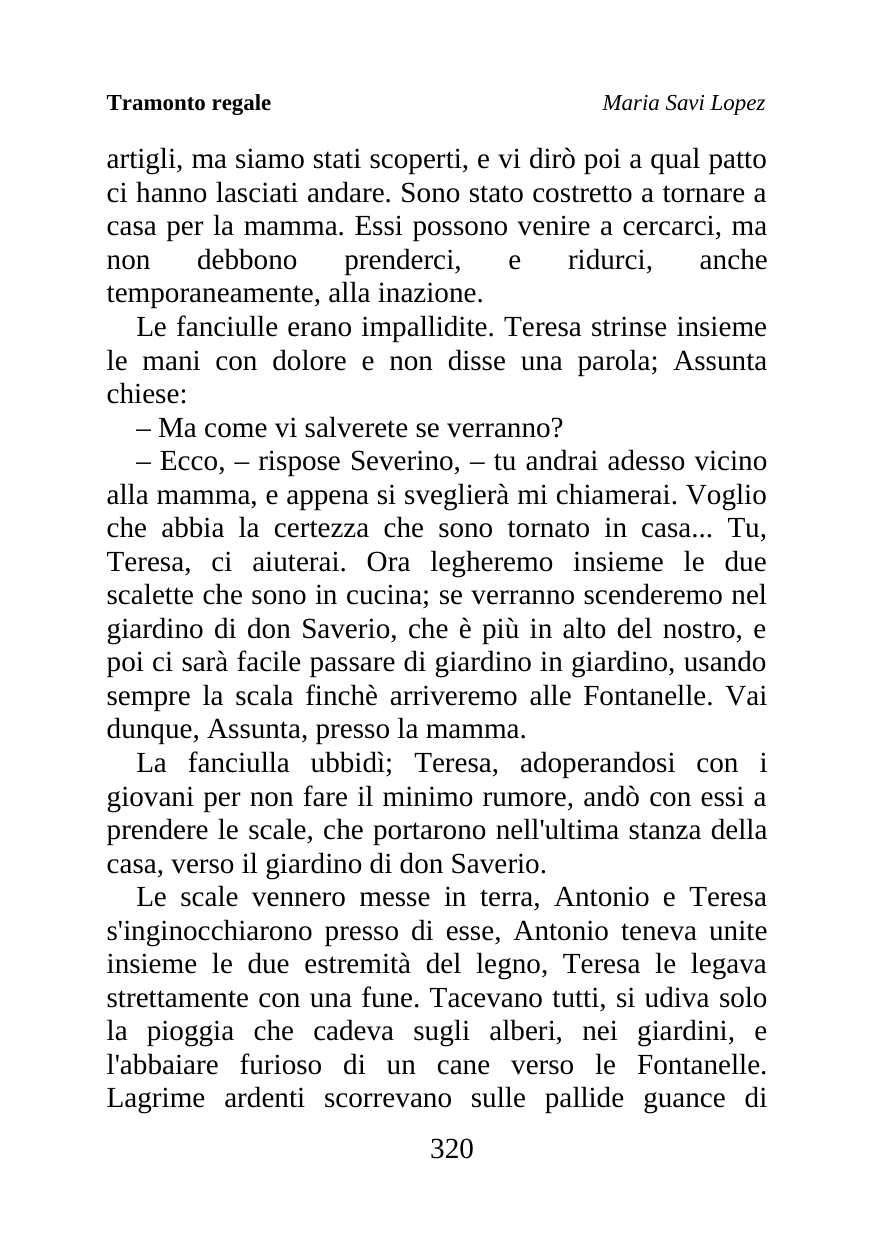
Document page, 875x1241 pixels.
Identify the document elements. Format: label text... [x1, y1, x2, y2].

text Le fanciulle erano impallidite. Teresa strinse insieme le mani con dolore e non disse una parola; Assunta chiese: [106, 309, 768, 410]
text – Ma come vi salverete se verranno? [106, 410, 768, 443]
text La fanciulla ubbidì; Teresa, adoperandosi con i giovani per non fare il minimo rumore, andò con essi a prendere le scale, che portarono nell'ultima stanza della casa, verso il giardino di don Saverio. [106, 745, 768, 879]
text – Ecco, – rispose Severino, – tu andrai adesso vicino alla mamma, e appena si sveglierà mi chiamerai. Voglio che abbia la certezza che sono tornato in casa... Tu, Teresa, ci aiuterai. Ora legheremo insieme le due scalette che sono in cucina; se verranno scenderemo nel giardino di don Saverio, che è più in alto del nostro, e poi ci sarà facile passare di giardino in giardino, usando sempre la scala finchè arriveremo alle Fontanelle. Vai dunque, Assunta, presso la mamma. [106, 443, 768, 745]
text artigli, ma siamo stati scoperti, e vi dirò poi a qual patto ci hanno lasciati andare. Sono stato costretto a tornare a casa per la mamma. Essi possono venire a cercarci, ma non debbono prenderci, e ridurci, anche temporaneamente, alla inazione. [106, 141, 768, 309]
text Le scale vennero messe in terra, Antonio e Teresa s'inginocchiarono presso di esse, Antonio teneva unite insieme le due estremità del legno, Teresa le legava strettamente con una fune. Tacevano tutti, si udiva solo la pioggia che cadeva sugli alberi, nei giardini, e l'abbaiare furioso di un cane verso le Fontanelle. Lagrime ardenti scorrevano sulle pallide guance di [106, 879, 768, 1114]
